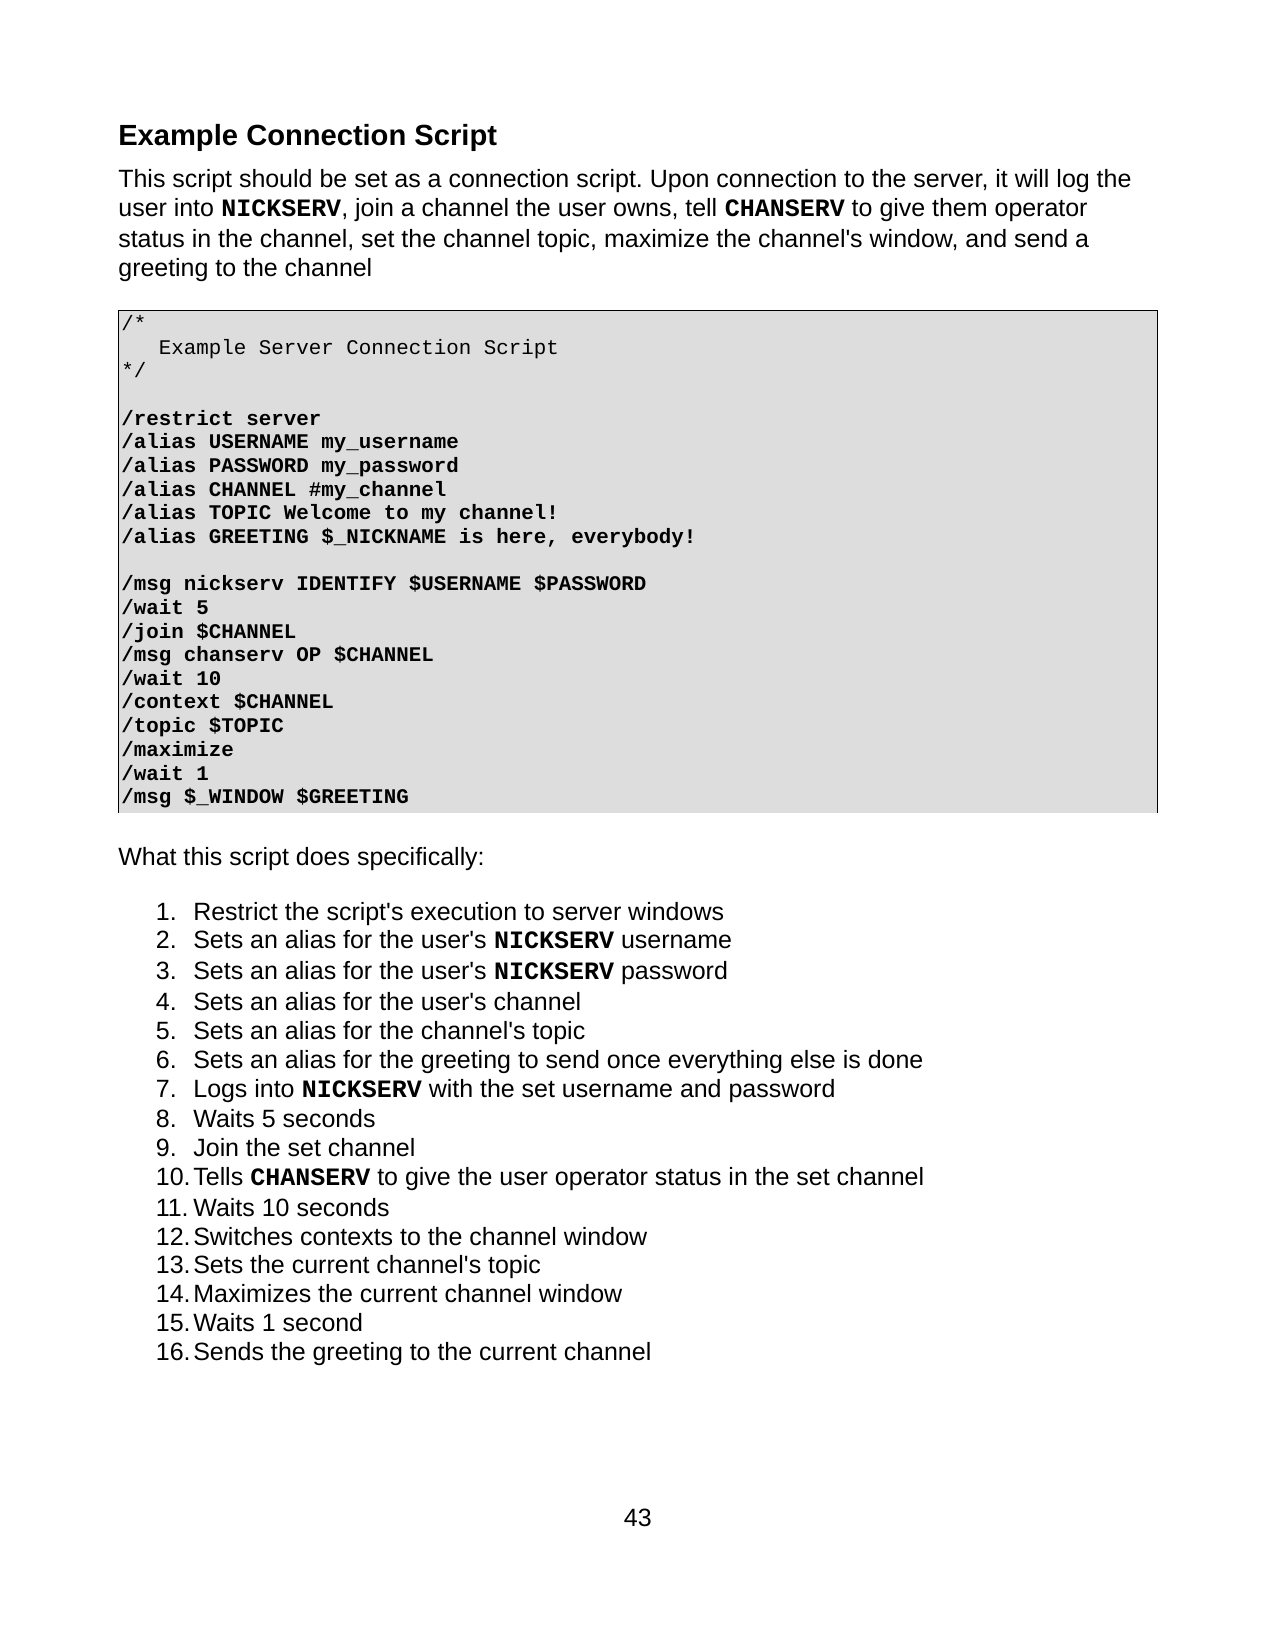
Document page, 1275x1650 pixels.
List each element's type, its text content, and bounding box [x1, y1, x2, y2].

list Waits 5 seconds [156, 1104, 1157, 1133]
list Sets the current channel's topic [156, 1250, 1157, 1279]
table_header /* Example Server Connection Script */ /restrict server /alias USERNAME my_username /alias PASSWORD my_password /alias CHANNEL #my_channel /alias TOPIC Welcome to my channel! /alias GREETING $_NICKNAME is here, everybody! /msg nickserv IDENTIFY $USERNAME $PASSWORD /wait 5 /join $CHANNEL /msg chanserv OP $CHANNEL /wait 10 /context $CHANNEL /topic $TOPIC /maximize /wait 1 /msg $_WINDOW $GREETING [119, 311, 1157, 813]
list Sets an alias for the user's channel [156, 987, 1157, 1016]
list Sets an alias for the user's NICKSERV password [156, 956, 1157, 987]
list Sets an alias for the channel's topic [156, 1016, 1157, 1045]
list Sets an alias for the user's NICKSERV username [156, 925, 1157, 956]
list Waits 10 seconds [156, 1193, 1157, 1222]
text This script should be set as a connection script. Upon connection to the server, it will log the user into NICKSERV, join a channel the user owns, tell CHANSERV to give them operator status in the channel, set the channel topic, maximize the channel's window, and send a greeting to the channel [118, 164, 1157, 281]
list Sets an alias for the greeting to send once everything else is done [156, 1045, 1157, 1073]
list Restrict the script's execution to server windows [156, 897, 1157, 925]
list Switches contexts to the channel window [156, 1222, 1157, 1250]
subtitle Example Connection Script [118, 118, 1157, 152]
list Sends the greeting to the current channel [156, 1337, 1157, 1365]
list Logs into NICKSERV with the set username and password [156, 1073, 1157, 1104]
text What this script does specifically: [118, 842, 1157, 870]
list Waits 1 second [156, 1308, 1157, 1337]
list Maximizes the current channel window [156, 1279, 1157, 1308]
list Tells CHANSERV to give the user operator status in the set channel [156, 1162, 1157, 1193]
list Join the set channel [156, 1133, 1157, 1162]
